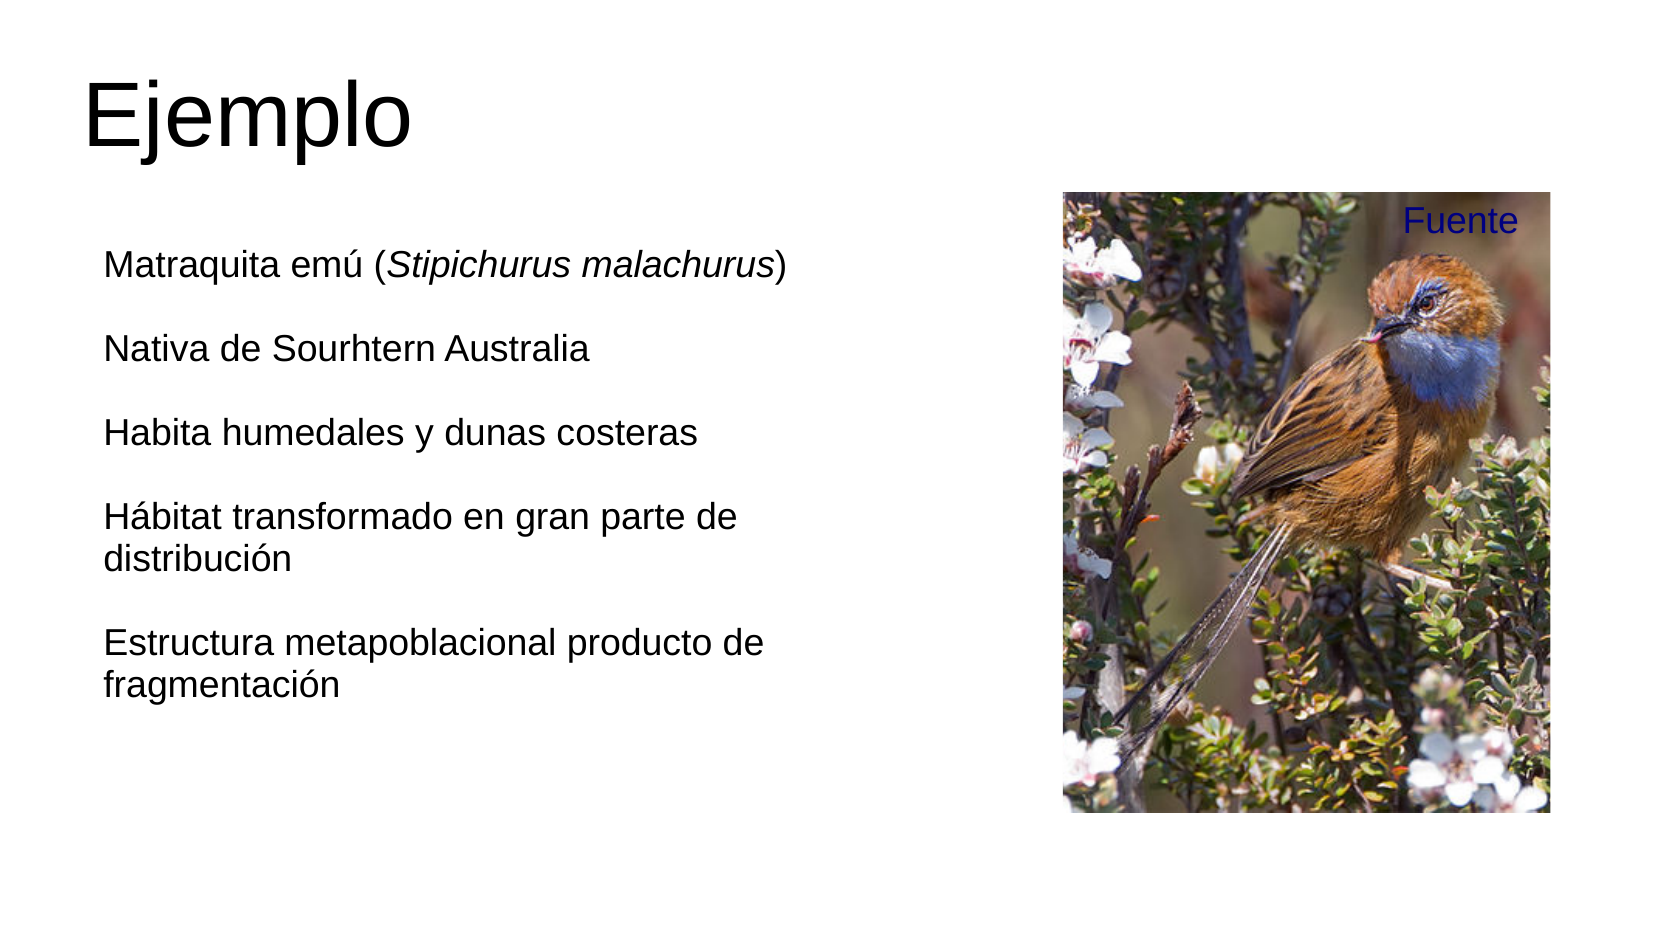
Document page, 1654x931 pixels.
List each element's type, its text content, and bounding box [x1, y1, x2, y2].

text_box Fuente [1387, 192, 1536, 250]
title Ejemplo [82, 37, 1571, 193]
text_box Matraquita emú (Stipichurus malachurus) Nativa de Sourhtern Australia Habita humedales y dunas costeras Hábitat transformado en gran parte de distribución Estructura metapoblacional producto de fragmentación [88, 236, 886, 713]
picture [1062, 192, 1551, 813]
